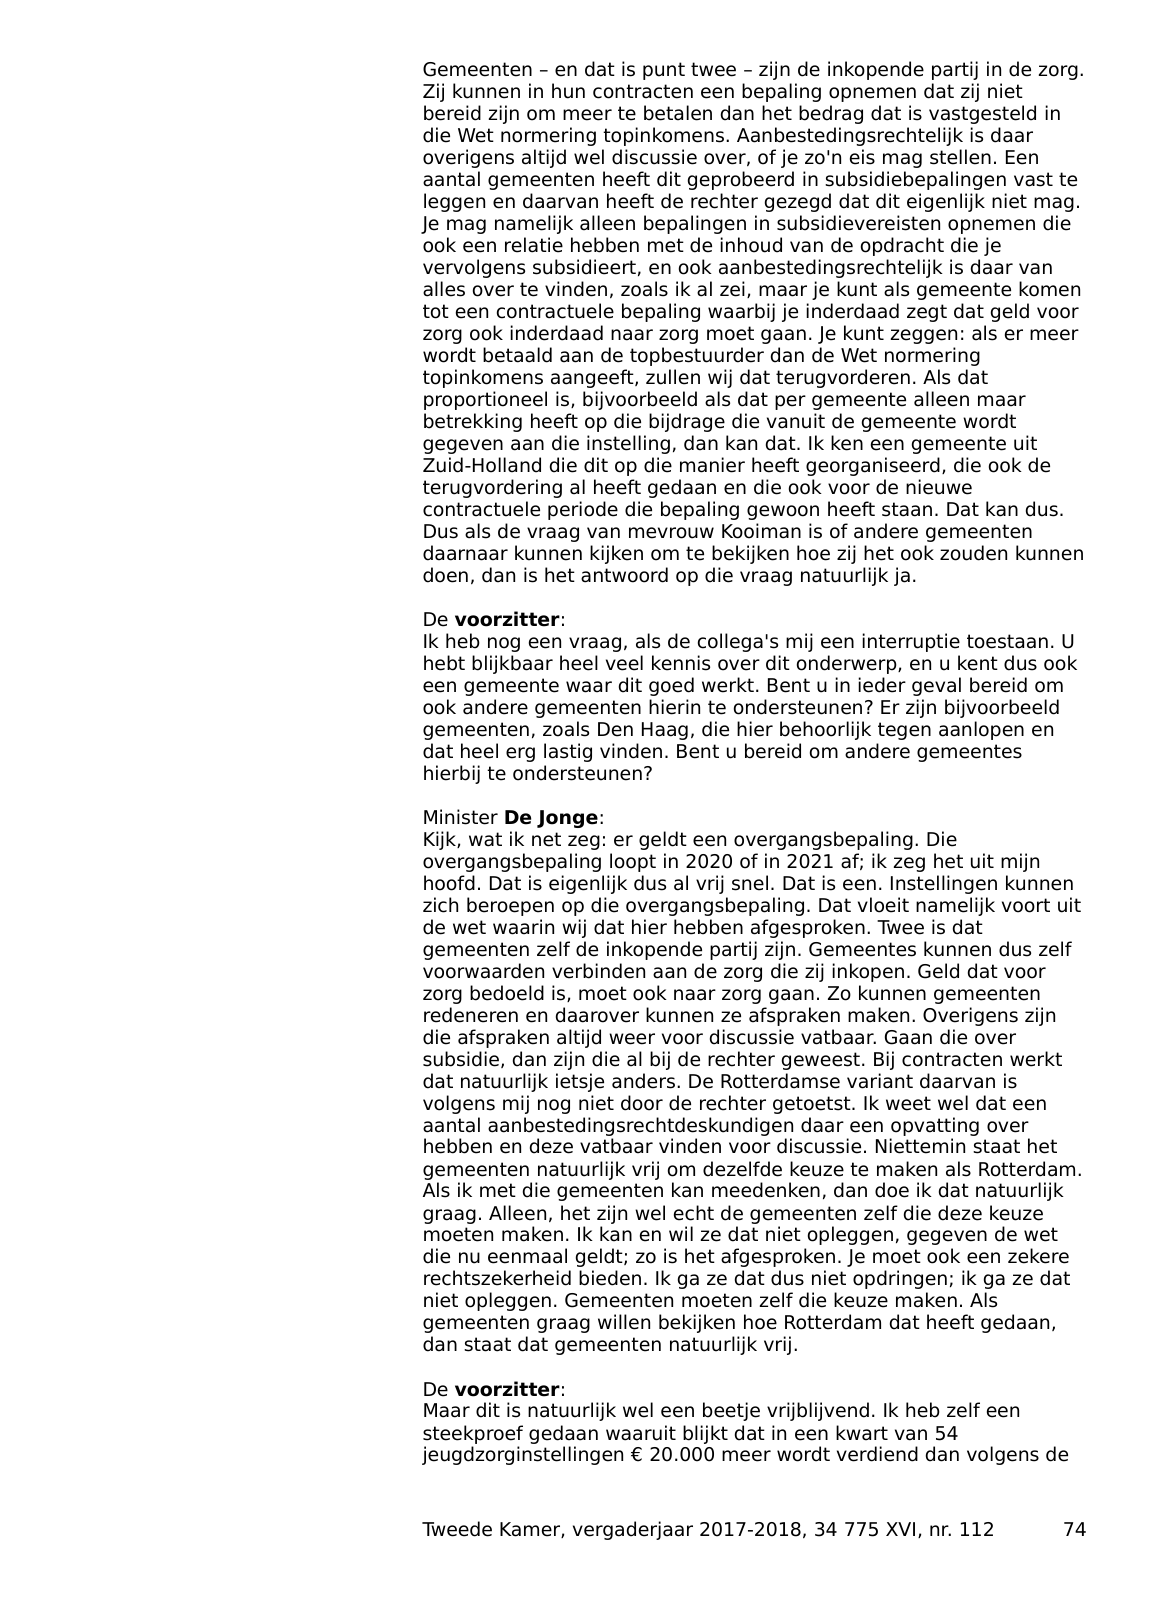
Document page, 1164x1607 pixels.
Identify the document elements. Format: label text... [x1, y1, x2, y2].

text De voorzitter: [422, 609, 1087, 631]
text Ik heb nog een vraag, als de collega's mij een interruptie toestaan. U hebt blijkbaar heel veel kennis over dit onderwerp, en u kent dus ook een gemeente waar dit goed werkt. Bent u in ieder geval bereid om ook andere gemeenten hierin te ondersteunen? Er zijn bijvoorbeeld gemeenten, zoals Den Haag, die hier behoorlijk tegen aanlopen en dat heel erg lastig vinden. Bent u bereid om andere gemeentes hierbij te ondersteunen? [422, 631, 1087, 784]
text Kijk, wat ik net zeg: er geldt een overgangsbepaling. Die overgangsbepaling loopt in 2020 of in 2021 af; ik zeg het uit mijn hoofd. Dat is eigenlijk dus al vrij snel. Dat is een. Instellingen kunnen zich beroepen op die overgangsbepaling. Dat vloeit namelijk voort uit de wet waarin wij dat hier hebben afgesproken. Twee is dat gemeenten zelf de inkopende partij zijn. Gemeentes kunnen dus zelf voorwaarden verbinden aan de zorg die zij inkopen. Geld dat voor zorg bedoeld is, moet ook naar zorg gaan. Zo kunnen gemeenten redeneren en daarover kunnen ze afspraken maken. Overigens zijn die afspraken altijd weer voor discussie vatbaar. Gaan die over subsidie, dan zijn die al bij de rechter geweest. Bij contracten werkt dat natuurlijk ietsje anders. De Rotterdamse variant daarvan is volgens mij nog niet door de rechter getoetst. Ik weet wel dat een aantal aanbestedingsrechtdeskundigen daar een opvatting over hebben en deze vatbaar vinden voor discussie. Niettemin staat het gemeenten natuurlijk vrij om dezelfde keuze te maken als Rotterdam. [422, 829, 1087, 1180]
text Als ik met die gemeenten kan meedenken, dan doe ik dat natuurlijk graag. Alleen, het zijn wel echt de gemeenten zelf die deze keuze moeten maken. Ik kan en wil ze dat niet opleggen, gegeven de wet die nu eenmaal geldt; zo is het afgesproken. Je moet ook een zekere rechtszekerheid bieden. Ik ga ze dat dus niet opdringen; ik ga ze dat niet opleggen. Gemeenten moeten zelf die keuze maken. Als gemeenten graag willen bekijken hoe Rotterdam dat heeft gedaan, dan staat dat gemeenten natuurlijk vrij. [422, 1180, 1087, 1356]
text De voorzitter: [422, 1378, 1087, 1400]
text Minister De Jonge: [422, 807, 1087, 829]
text Maar dit is natuurlijk wel een beetje vrijblijvend. Ik heb zelf een steekproef gedaan waaruit blijkt dat in een kwart van 54 jeugdzorginstellingen € 20.000 meer wordt verdiend dan volgens de [422, 1400, 1087, 1466]
text Gemeenten – en dat is punt twee – zijn de inkopende partij in de zorg. Zij kunnen in hun contracten een bepaling opnemen dat zij niet bereid zijn om meer te betalen dan het bedrag dat is vastgesteld in die Wet normering topinkomens. Aanbestedingsrechtelijk is daar overigens altijd wel discussie over, of je zo'n eis mag stellen. Een aantal gemeenten heeft dit geprobeerd in subsidiebepalingen vast te leggen en daarvan heeft de rechter gezegd dat dit eigenlijk niet mag. Je mag namelijk alleen bepalingen in subsidievereisten opnemen die ook een relatie hebben met de inhoud van de opdracht die je vervolgens subsidieert, en ook aanbestedingsrechtelijk is daar van alles over te vinden, zoals ik al zei, maar je kunt als gemeente komen tot een contractuele bepaling waarbij je inderdaad zegt dat geld voor zorg ook inderdaad naar zorg moet gaan. Je kunt zeggen: als er meer wordt betaald aan de topbestuurder dan de Wet normering topinkomens aangeeft, zullen wij dat terugvorderen. Als dat proportioneel is, bijvoorbeeld als dat per gemeente alleen maar betrekking heeft op die bijdrage die vanuit de gemeente wordt gegeven aan die instelling, dan kan dat. Ik ken een gemeente uit Zuid-Holland die dit op die manier heeft georganiseerd, die ook de terugvordering al heeft gedaan en die ook voor de nieuwe contractuele periode die bepaling gewoon heeft staan. Dat kan dus. Dus als de vraag van mevrouw Kooiman is of andere gemeenten daarnaar kunnen kijken om te bekijken hoe zij het ook zouden kunnen doen, dan is het antwoord op die vraag natuurlijk ja. [422, 59, 1087, 587]
